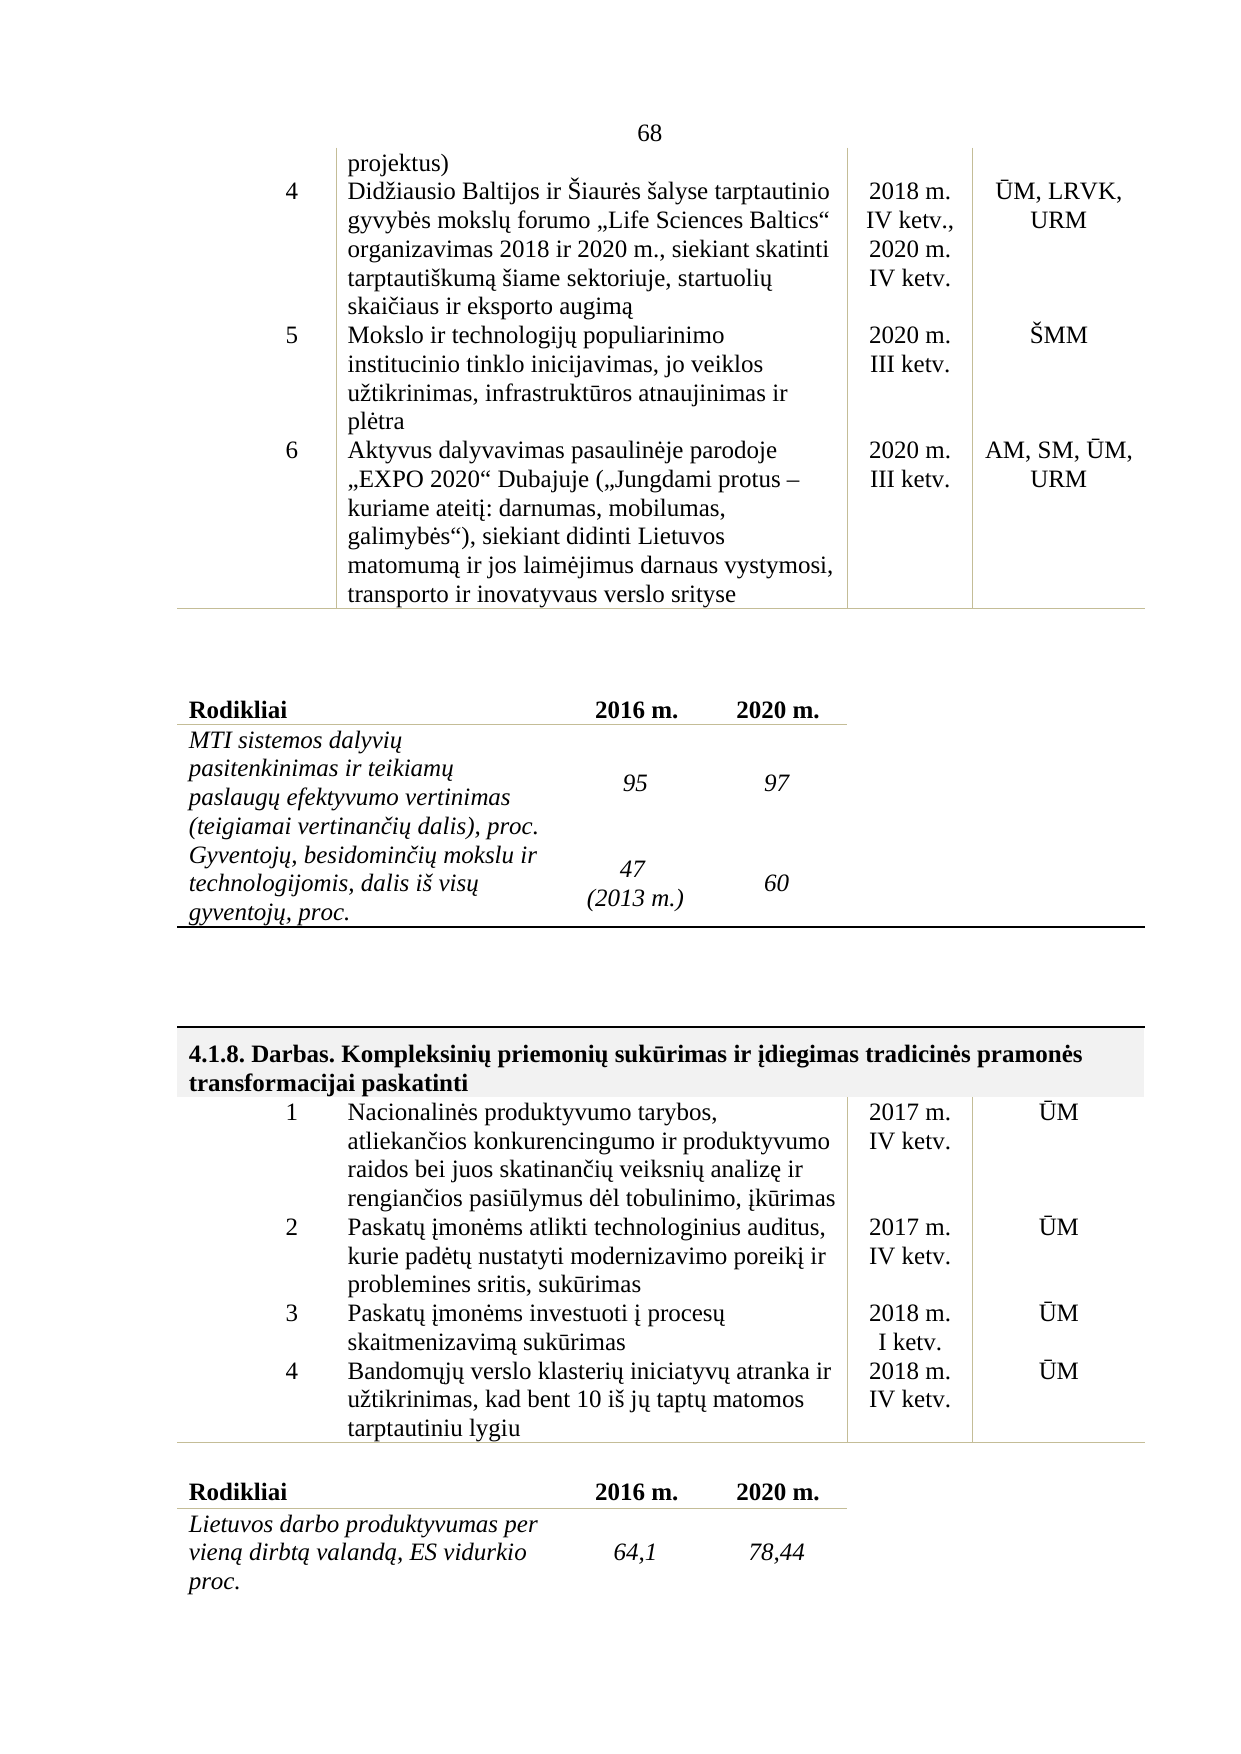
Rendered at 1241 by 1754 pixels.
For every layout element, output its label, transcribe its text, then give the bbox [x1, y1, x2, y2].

table_cell [565, 957, 708, 991]
table_cell [177, 609, 247, 637]
table_cell [336, 991, 527, 1026]
table_cell [527, 928, 564, 957]
table_cell [973, 724, 1144, 840]
table_cell 4.1.8. Darbas. Kompleksinių priemonių sukūrimas ir įdiegimas tradicinės pramonės transformacijai paskatinti [177, 1028, 1144, 1097]
table_cell [973, 928, 1144, 957]
table_cell Rodikliai [177, 1475, 336, 1508]
table_cell Bandomųjų verslo klasterių iniciatyvų atranka ir užtikrinimas, kad bent 10 iš jų taptų matomos tarptautiniu lygiu [336, 1356, 847, 1442]
table_cell 2020 m. [708, 1475, 847, 1508]
table_cell Paskatų įmonėms investuoti į procesų skaitmenizavimą sukūrimas [336, 1298, 847, 1356]
table_cell [336, 928, 527, 957]
table_cell Gyventojų, besidominčių mokslu ir technologijomis, dalis iš visų gyventojų, proc. [177, 840, 564, 926]
table_cell [708, 928, 847, 957]
table_cell [336, 1443, 527, 1475]
table_cell [847, 957, 973, 991]
table_cell [565, 928, 708, 957]
table_cell [973, 957, 1144, 991]
table_cell [847, 638, 973, 724]
table_cell 6 [247, 435, 336, 608]
table_cell [708, 1443, 847, 1475]
table_cell 64,1 [565, 1509, 708, 1595]
table_cell [247, 957, 336, 991]
table_cell [973, 1443, 1144, 1475]
table_cell [247, 991, 336, 1026]
table_cell [247, 609, 336, 637]
table_cell 4 [247, 1356, 336, 1442]
table_cell [336, 957, 527, 991]
table_cell [177, 1443, 247, 1475]
table_cell [177, 991, 247, 1026]
table_cell 2 [247, 1212, 336, 1298]
table_cell [847, 991, 973, 1026]
table_cell 3 [247, 1298, 336, 1356]
table_cell 2020 m. III ketv. [848, 320, 972, 435]
table_cell [973, 148, 1144, 176]
table_cell Paskatų įmonėms atlikti technologinius auditus, kurie padėtų nustatyti modernizavimo poreikį ir problemines sritis, sukūrimas [336, 1212, 847, 1298]
table_cell Rodikliai [177, 638, 336, 724]
table_cell 2018 m. IV ketv., 2020 m. IV ketv. [848, 176, 972, 320]
table_cell ŪM [973, 1356, 1144, 1442]
table_cell [336, 609, 527, 637]
table_cell 2017 m. IV ketv. [848, 1212, 972, 1298]
table_cell [847, 1508, 973, 1595]
table_cell [527, 638, 564, 724]
table_cell [847, 840, 973, 926]
table_cell [177, 320, 247, 435]
table_cell [848, 148, 972, 176]
table_cell [527, 1443, 564, 1475]
table_cell Nacionalinės produktyvumo tarybos, atliekančios konkurencingumo ir produktyvumo raidos bei juos skatinančių veiksnių analizę ir rengiančios pasiūlymus dėl tobulinimo, įkūrimas [336, 1097, 847, 1212]
table_cell [565, 1443, 708, 1475]
table_cell 78,44 [708, 1509, 847, 1595]
table_cell [527, 957, 564, 991]
table_cell [527, 1475, 564, 1508]
table_cell 95 [565, 725, 708, 840]
table_cell 2018 m. I ketv. [848, 1298, 972, 1356]
table_cell [177, 957, 247, 991]
table_cell [177, 176, 247, 320]
table_cell [177, 435, 247, 608]
table_cell [973, 638, 1144, 724]
table_cell [177, 148, 247, 176]
table_cell [177, 1356, 247, 1442]
table_cell [708, 609, 847, 637]
table_cell [177, 1298, 247, 1356]
table_cell [177, 1097, 247, 1212]
table_cell Lietuvos darbo produktyvumas per vieną dirbtą valandą, ES vidurkio proc. [177, 1509, 564, 1595]
table_cell [847, 724, 973, 840]
table_cell 4 [247, 176, 336, 320]
table_cell [336, 638, 527, 724]
table_cell [247, 928, 336, 957]
table_cell [973, 609, 1144, 637]
table_cell [847, 928, 973, 957]
table_cell [708, 991, 847, 1026]
table_cell 5 [247, 320, 336, 435]
table_cell 2020 m. [708, 638, 847, 724]
table_cell 2018 m. IV ketv. [848, 1356, 972, 1442]
table_cell 2016 m. [565, 638, 708, 724]
table_cell Aktyvus dalyvavimas pasaulinėje parodoje „EXPO 2020“ Dubajuje („Jungdami protus – kuriame ateitį: darnumas, mobilumas, galimybės“), siekiant didinti Lietuvos matomumą ir jos laimėjimus darnaus vystymosi, transporto ir inovatyvaus verslo srityse [337, 435, 847, 608]
table_cell [527, 991, 564, 1026]
table_cell 2020 m. III ketv. [848, 435, 972, 608]
table_cell [847, 1475, 973, 1508]
table_cell 97 [708, 725, 847, 840]
table_cell MTI sistemos dalyvių pasitenkinimas ir teikiamų paslaugų efektyvumo vertinimas (teigiamai vertinančių dalis), proc. [177, 725, 564, 840]
table_cell [565, 609, 708, 637]
table_cell Didžiausio Baltijos ir Šiaurės šalyse tarptautinio gyvybės mokslų forumo „Life Sciences Baltics“ organizavimas 2018 ir 2020 m., siekiant skatinti tarptautiškumą šiame sektoriuje, startuolių skaičiaus ir eksporto augimą [337, 176, 847, 320]
table_cell [973, 1475, 1144, 1508]
table_cell [247, 148, 336, 176]
table_cell ŠMM [973, 320, 1144, 435]
table_cell 1 [247, 1097, 336, 1212]
table_cell [177, 1212, 247, 1298]
table_cell 47 (2013 m.) [565, 840, 708, 926]
table_cell 2017 m. IV ketv. [848, 1097, 972, 1212]
table_cell ŪM [973, 1298, 1144, 1356]
table_cell ŪM, LRVK, URM [973, 176, 1144, 320]
table_cell projektus) [337, 148, 847, 176]
table_cell ŪM [973, 1097, 1144, 1212]
table_cell [847, 609, 973, 637]
table_cell AM, SM, ŪM, URM [973, 435, 1144, 608]
table_cell [847, 1443, 973, 1475]
table_cell [565, 991, 708, 1026]
table_cell 2016 m. [565, 1475, 708, 1508]
table_cell [177, 928, 247, 957]
table_cell ŪM [973, 1212, 1144, 1298]
table_cell [247, 1443, 336, 1475]
table_cell [973, 1508, 1144, 1595]
table_cell [708, 957, 847, 991]
table_cell Mokslo ir technologijų populiarinimo institucinio tinklo inicijavimas, jo veiklos užtikrinimas, infrastruktūros atnaujinimas ir plėtra [337, 320, 847, 435]
table_cell [973, 991, 1144, 1026]
table_cell 60 [708, 840, 847, 926]
table_cell [336, 1475, 527, 1508]
table_cell [973, 840, 1144, 926]
table_cell [527, 609, 564, 637]
